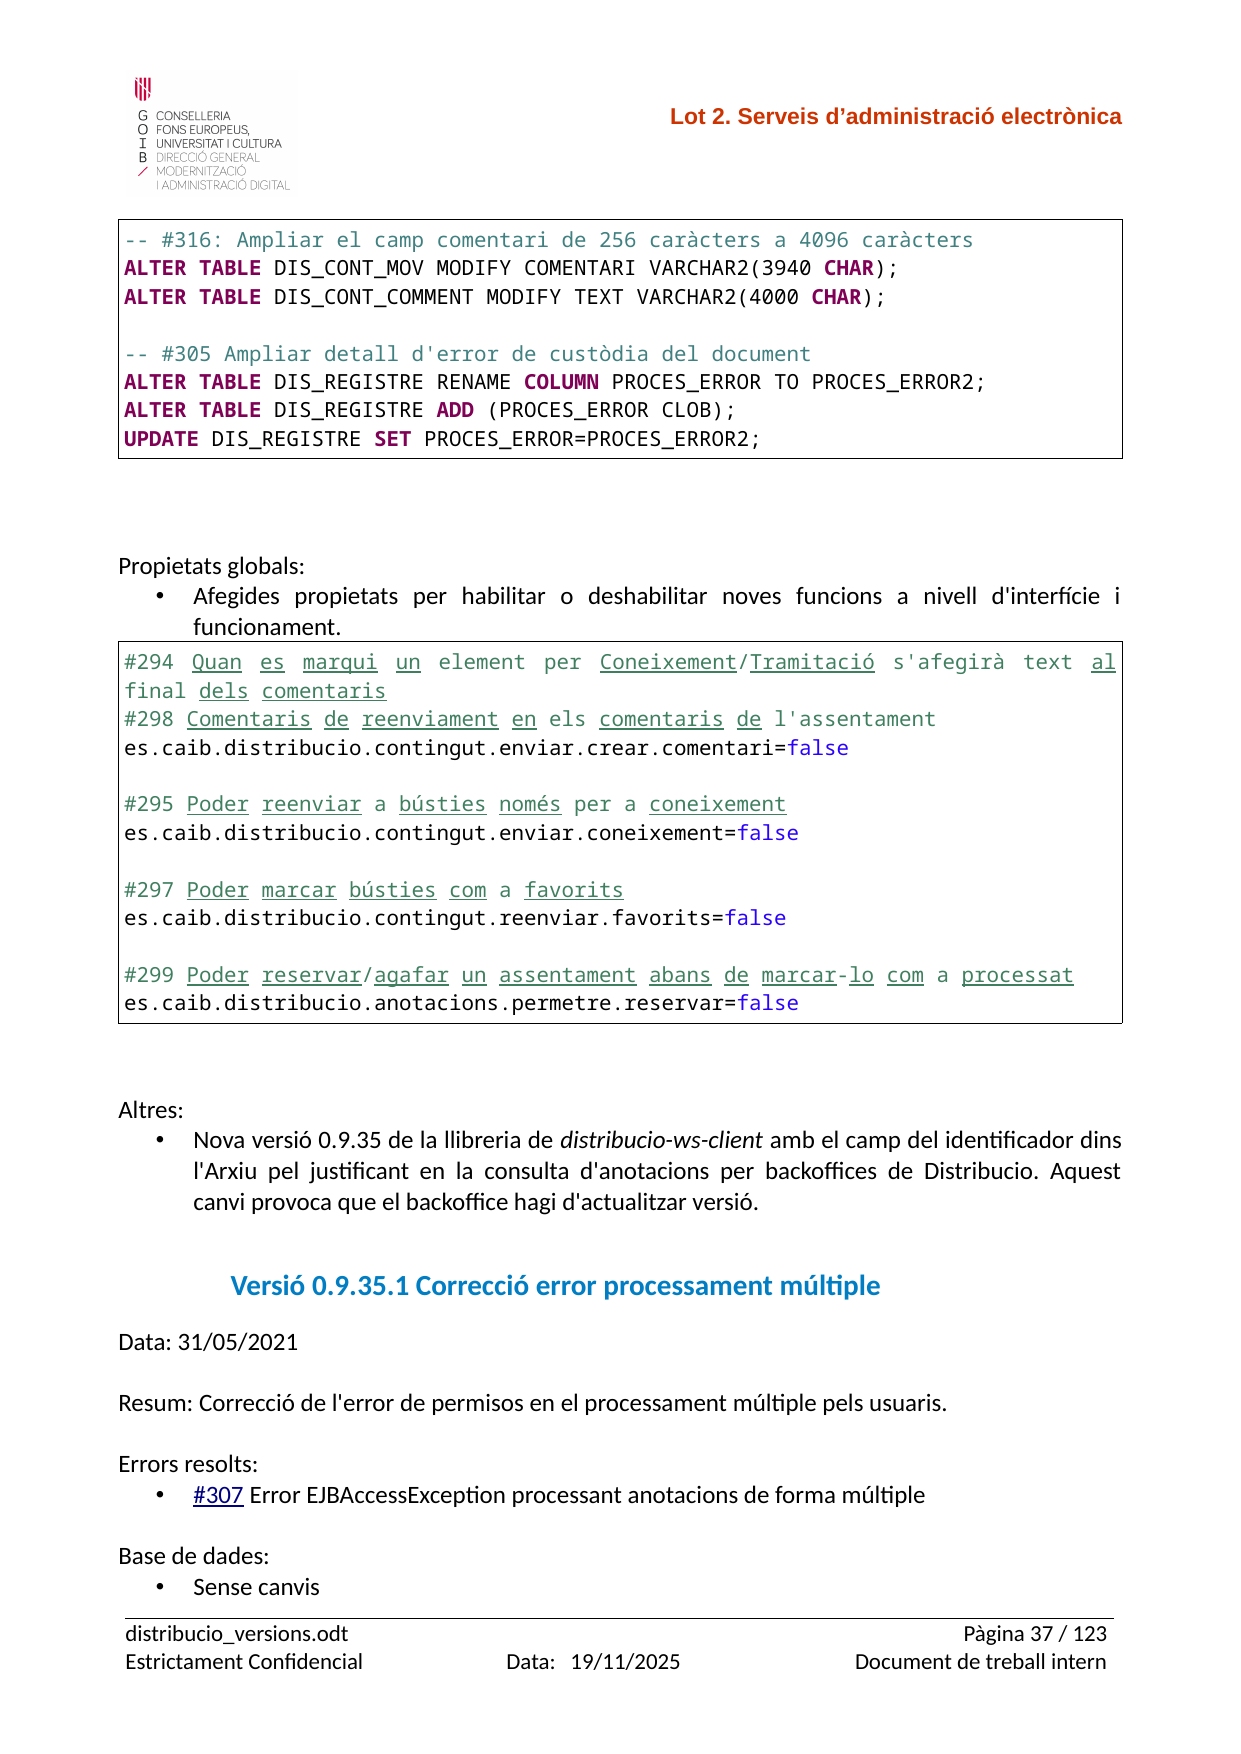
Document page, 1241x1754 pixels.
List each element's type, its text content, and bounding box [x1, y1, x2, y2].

text Resum: Correcció de l'error de permisos en el processament múltiple pels usuaris. [118, 1388, 1122, 1418]
text Base de dades: [118, 1540, 1122, 1571]
list Sense canvis [156, 1571, 1122, 1601]
list Afegides propietats per habilitar o deshabilitar noves funcions a nivell d'interfície i funcionament. [156, 580, 1122, 641]
text Errors resolts: [118, 1449, 1122, 1479]
table_header -- #316: Ampliar el camp comentari de 256 caràcters a 4096 caràcters ALTER TABLE DIS_CONT_MOV MODIFY COMENTARI VARCHAR2(3940 CHAR); ALTER TABLE DIS_CONT_COMMENT MODIFY TEXT VARCHAR2(4000 CHAR); -- #305 Ampliar detall d'error de custòdia del document ALTER TABLE DIS_REGISTRE RENAME COLUMN PROCES_ERROR TO PROCES_ERROR2; ALTER TABLE DIS_REGISTRE ADD (PROCES_ERROR CLOB); UPDATE DIS_REGISTRE SET PROCES_ERROR=PROCES_ERROR2; [119, 220, 1122, 458]
subtitle Versió 0.9.35.1 Correcció error processament múltiple [153, 1267, 1122, 1303]
text Propietats globals: [118, 550, 1122, 580]
list Nova versió 0.9.35 de la llibreria de distribucio-ws-client amb el camp del identificador dins l'Arxiu pel justificant en la consulta d'anotacions per backoffices de Distribucio. Aquest canvi provoca que el backoffice hagi d'actualitzar versió. [156, 1124, 1122, 1216]
text Data: 31/05/2021 [118, 1327, 1122, 1357]
list #307 Error EJBAccessException processant anotacions de forma múltiple [156, 1479, 1122, 1510]
picture [126, 70, 299, 197]
text Altres: [118, 1094, 1122, 1124]
table_header #294 Quan es marqui un element per Coneixement/Tramitació s'afegirà text al final dels comentaris #298 Comentaris de reenviament en els comentaris de l'assentament es.caib.distribucio.contingut.enviar.crear.comentari=false #295 Poder reenviar a bústies només per a coneixement es.caib.distribucio.contingut.enviar.coneixement=false #297 Poder marcar bústies com a favorits es.caib.distribucio.contingut.reenviar.favorits=false #299 Poder reservar/agafar un assentament abans de marcar-lo com a processat es.caib.distribucio.anotacions.permetre.reservar=false [119, 642, 1122, 1023]
